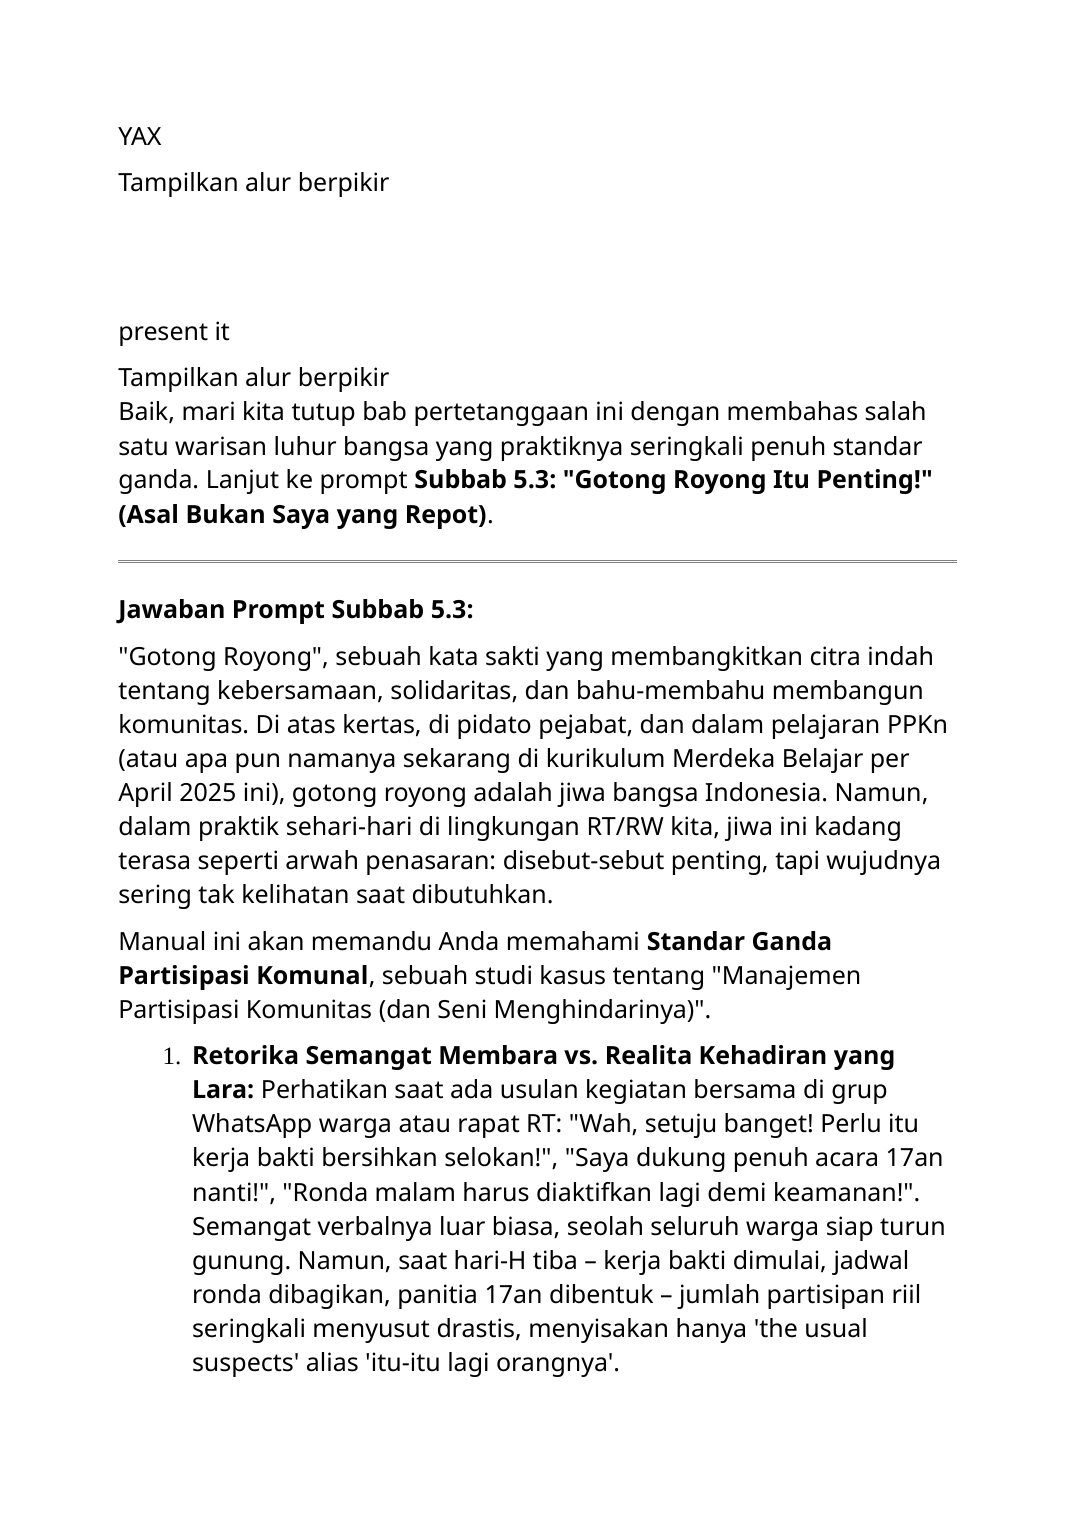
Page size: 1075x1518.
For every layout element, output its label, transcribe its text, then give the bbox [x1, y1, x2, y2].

text present it [118, 313, 957, 347]
text "Gotong Royong", sebuah kata sakti yang membangkitkan citra indah tentang kebersamaan, solidaritas, dan bahu-membahu membangun komunitas. Di atas kertas, di pidato pejabat, dan dalam pelajaran PPKn (atau apa pun namanya sekarang di kurikulum Merdeka Belajar per April 2025 ini), gotong royong adalah jiwa bangsa Indonesia. Namun, dalam praktik sehari-hari di lingkungan RT/RW kita, jiwa ini kadang terasa seperti arwah penasaran: disebut-sebut penting, tapi wujudnya sering tak kelihatan saat dibutuhkan. [118, 638, 957, 911]
text Tampilkan alur berpikir [118, 360, 957, 394]
text Manual ini akan memandu Anda memahami Standar Ganda Partisipasi Komunal, sebuah studi kasus tentang "Manajemen Partisipasi Komunitas (dan Seni Menghindarinya)". [118, 923, 957, 1025]
text YAX [118, 118, 957, 152]
text Baik, mari kita tutup bab pertetanggaan ini dengan membahas salah satu warisan luhur bangsa yang praktiknya seringkali penuh standar ganda. Lanjut ke prompt Subbab 5.3: "Gotong Royong Itu Penting!" (Asal Bukan Saya yang Repot). [118, 394, 957, 530]
list Retorika Semangat Membara vs. Realita Kehadiran yang Lara: Perhatikan saat ada usulan kegiatan bersama di grup WhatsApp warga atau rapat RT: "Wah, setuju banget! Perlu itu kerja bakti bersihkan selokan!", "Saya dukung penuh acara 17an nanti!", "Ronda malam harus diaktifkan lagi demi keamanan!". Semangat verbalnya luar biasa, seolah seluruh warga siap turun gunung. Namun, saat hari-H tiba – kerja bakti dimulai, jadwal ronda dibagikan, panitia 17an dibentuk – jumlah partisipan riil seringkali menyusut drastis, menyisakan hanya 'the usual suspects' alias 'itu-itu lagi orangnya'. [162, 1038, 957, 1378]
text Tampilkan alur berpikir [118, 165, 957, 199]
text Jawaban Prompt Subbab 5.3: [118, 592, 957, 626]
